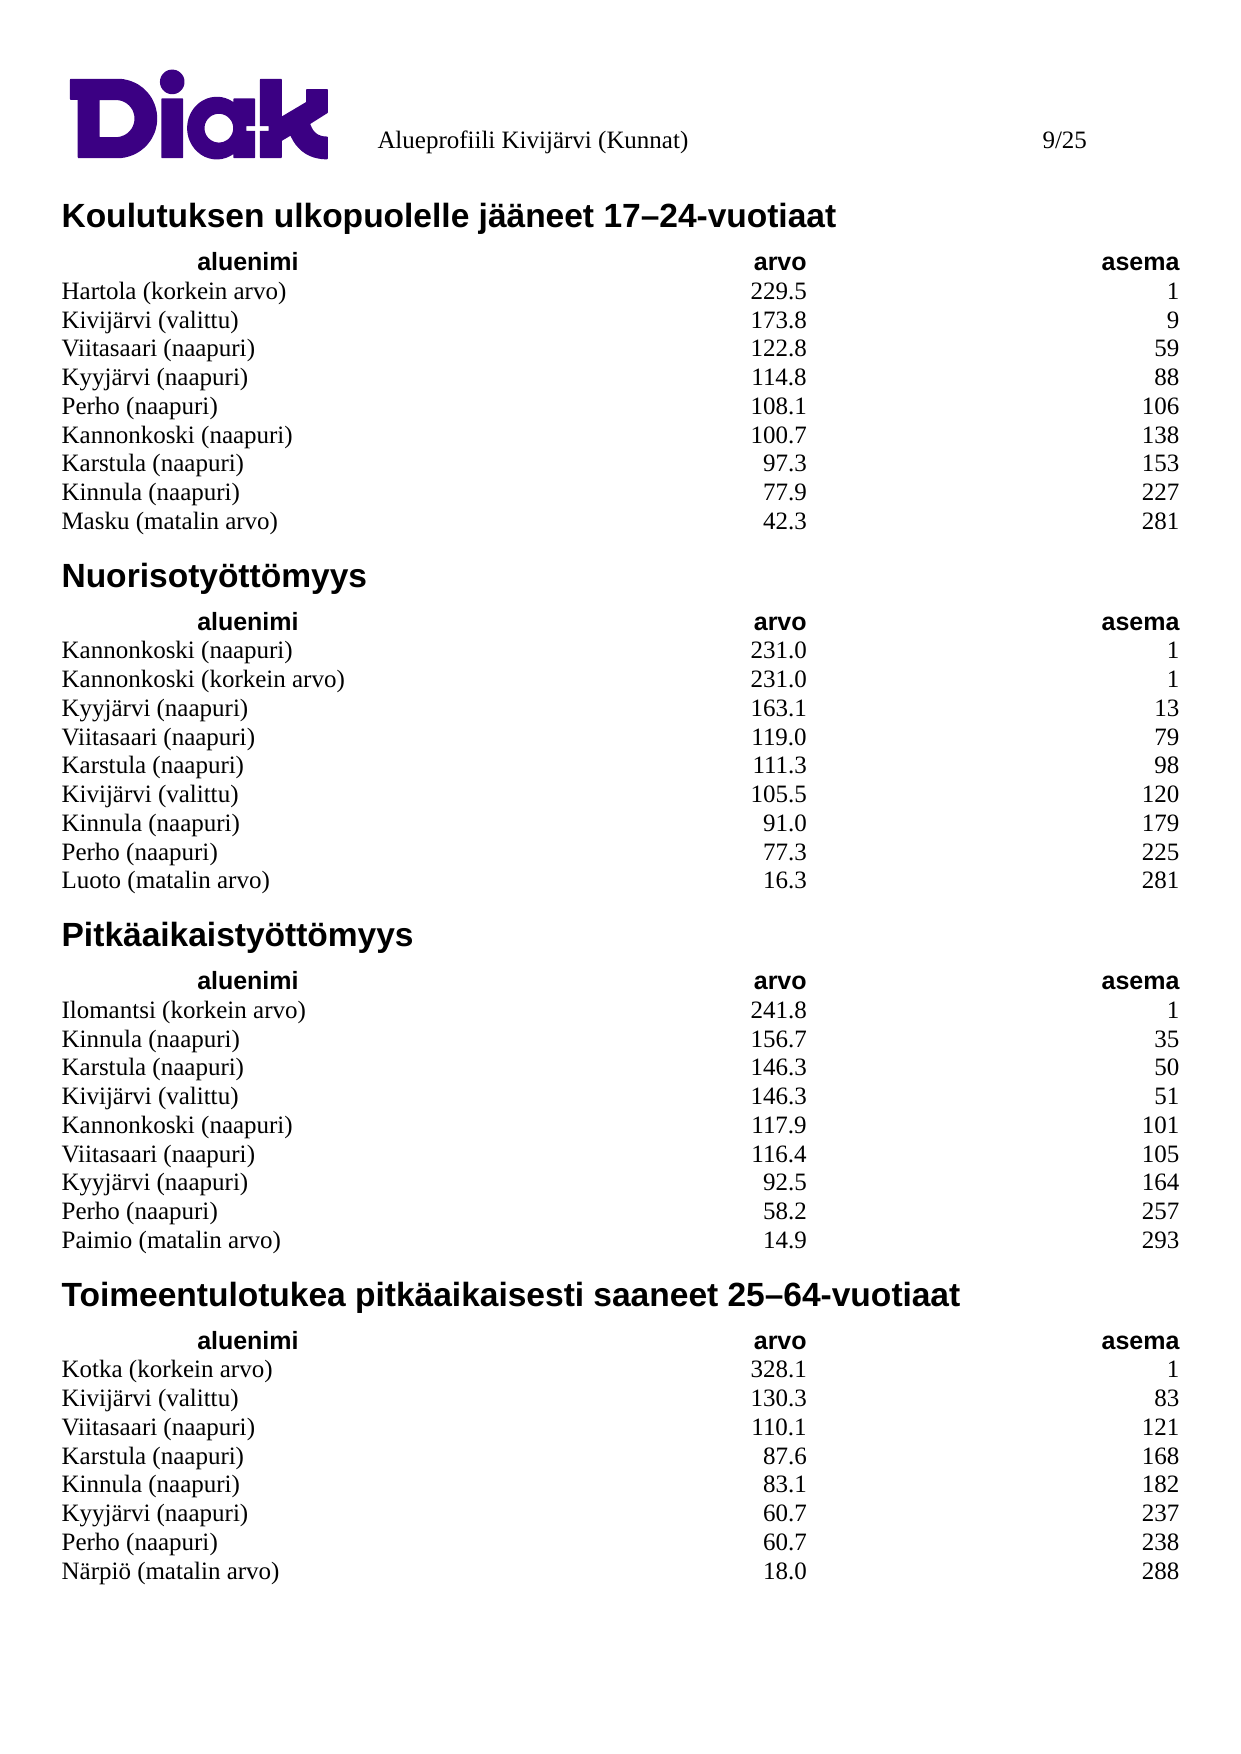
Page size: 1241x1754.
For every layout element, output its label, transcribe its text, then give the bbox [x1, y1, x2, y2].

table_cell 288 [806, 1556, 1179, 1584]
table_header arvo [434, 607, 806, 636]
table_cell 241.8 [434, 995, 806, 1024]
table_cell 163.1 [434, 693, 806, 722]
table_cell 1 [806, 995, 1179, 1024]
table_cell Perho (naapuri) [61, 391, 434, 420]
table_cell Kivijärvi (valittu) [61, 305, 434, 333]
table_cell 77.3 [434, 837, 806, 866]
table_cell Kinnula (naapuri) [61, 477, 434, 506]
table_cell Närpiö (matalin arvo) [61, 1556, 434, 1584]
table_cell 60.7 [434, 1498, 806, 1527]
subtitle Toimeentulotukea pitkäaikaisesti saaneet 25–64-vuotiaat [61, 1274, 1179, 1313]
table_cell 83 [806, 1383, 1179, 1412]
table_header arvo [434, 1326, 806, 1354]
table_cell 58.2 [434, 1196, 806, 1225]
table_cell 13 [806, 693, 1179, 722]
table_cell 91.0 [434, 808, 806, 837]
subtitle Nuorisotyöttömyys [61, 556, 1179, 594]
table_cell 1 [806, 1355, 1179, 1383]
table_cell Viitasaari (naapuri) [61, 722, 434, 751]
table_cell 79 [806, 722, 1179, 751]
table_cell 293 [806, 1225, 1179, 1254]
table_cell 97.3 [434, 449, 806, 477]
table_cell Kyyjärvi (naapuri) [61, 1168, 434, 1196]
table_cell Viitasaari (naapuri) [61, 334, 434, 362]
table_cell Luoto (matalin arvo) [61, 866, 434, 894]
table_header arvo [434, 247, 806, 276]
table_header asema [806, 1326, 1179, 1354]
table_cell Kotka (korkein arvo) [61, 1355, 434, 1383]
table_cell Karstula (naapuri) [61, 449, 434, 477]
table_cell Karstula (naapuri) [61, 751, 434, 779]
table_cell 114.8 [434, 362, 806, 391]
table_cell 92.5 [434, 1168, 806, 1196]
table_header arvo [434, 966, 806, 995]
table_cell Ilomantsi (korkein arvo) [61, 995, 434, 1024]
table_header asema [806, 247, 1179, 276]
table_cell Viitasaari (naapuri) [61, 1139, 434, 1167]
table_cell 60.7 [434, 1527, 806, 1556]
table_cell 110.1 [434, 1412, 806, 1441]
table_cell 50 [806, 1053, 1179, 1081]
table_header asema [806, 966, 1179, 995]
table_cell 156.7 [434, 1024, 806, 1052]
table_cell 116.4 [434, 1139, 806, 1167]
table_header aluenimi [61, 247, 434, 276]
table_cell 227 [806, 477, 1179, 506]
table_cell Kyyjärvi (naapuri) [61, 693, 434, 722]
table_cell 257 [806, 1196, 1179, 1225]
table_cell 153 [806, 449, 1179, 477]
table_cell Paimio (matalin arvo) [61, 1225, 434, 1254]
table_cell 117.9 [434, 1110, 806, 1139]
table_cell 1 [806, 636, 1179, 664]
table_cell Perho (naapuri) [61, 1196, 434, 1225]
table_cell 16.3 [434, 866, 806, 894]
table_cell 108.1 [434, 391, 806, 420]
table_cell 105 [806, 1139, 1179, 1167]
table_cell 182 [806, 1470, 1179, 1498]
table_header asema [806, 607, 1179, 636]
table_cell 281 [806, 506, 1179, 535]
table_cell 120 [806, 779, 1179, 808]
table_cell 229.5 [434, 276, 806, 305]
table_cell Kivijärvi (valittu) [61, 1081, 434, 1110]
table_cell 100.7 [434, 420, 806, 448]
table_cell 231.0 [434, 664, 806, 693]
table_cell 231.0 [434, 636, 806, 664]
table_cell 281 [806, 866, 1179, 894]
table_cell Kannonkoski (naapuri) [61, 636, 434, 664]
table_cell 328.1 [434, 1355, 806, 1383]
table_cell Viitasaari (naapuri) [61, 1412, 434, 1441]
table_cell 179 [806, 808, 1179, 837]
table_cell 122.8 [434, 334, 806, 362]
table_cell 111.3 [434, 751, 806, 779]
table_cell Perho (naapuri) [61, 1527, 434, 1556]
table_cell Kannonkoski (naapuri) [61, 420, 434, 448]
table_cell Kivijärvi (valittu) [61, 779, 434, 808]
table_cell 1 [806, 664, 1179, 693]
table_cell Masku (matalin arvo) [61, 506, 434, 535]
table_header aluenimi [61, 1326, 434, 1354]
table_cell 101 [806, 1110, 1179, 1139]
table_cell 14.9 [434, 1225, 806, 1254]
table_cell 18.0 [434, 1556, 806, 1584]
table_cell 9 [806, 305, 1179, 333]
table_cell Perho (naapuri) [61, 837, 434, 866]
table_cell 121 [806, 1412, 1179, 1441]
table_cell 168 [806, 1441, 1179, 1469]
subtitle Pitkäaikaistyöttömyys [61, 915, 1179, 954]
table_cell Kannonkoski (naapuri) [61, 1110, 434, 1139]
subtitle Koulutuksen ulkopuolelle jääneet 17–24-vuotiaat [61, 196, 1179, 235]
table_cell Kyyjärvi (naapuri) [61, 362, 434, 391]
table_cell 88 [806, 362, 1179, 391]
table_cell 87.6 [434, 1441, 806, 1469]
table_header aluenimi [61, 966, 434, 995]
table_cell 42.3 [434, 506, 806, 535]
table_cell 130.3 [434, 1383, 806, 1412]
table_cell Karstula (naapuri) [61, 1441, 434, 1469]
table_cell Kinnula (naapuri) [61, 1024, 434, 1052]
table_cell 106 [806, 391, 1179, 420]
table_cell Kinnula (naapuri) [61, 808, 434, 837]
table_cell 51 [806, 1081, 1179, 1110]
table_cell 238 [806, 1527, 1179, 1556]
table_cell Kinnula (naapuri) [61, 1470, 434, 1498]
table_header aluenimi [61, 607, 434, 636]
table_cell 164 [806, 1168, 1179, 1196]
table_cell Kannonkoski (korkein arvo) [61, 664, 434, 693]
table_cell 146.3 [434, 1081, 806, 1110]
table_cell 83.1 [434, 1470, 806, 1498]
table_cell 119.0 [434, 722, 806, 751]
table_cell 146.3 [434, 1053, 806, 1081]
table_cell 138 [806, 420, 1179, 448]
table_cell 77.9 [434, 477, 806, 506]
table_cell Kyyjärvi (naapuri) [61, 1498, 434, 1527]
table_cell Karstula (naapuri) [61, 1053, 434, 1081]
table_cell 98 [806, 751, 1179, 779]
table_cell Kivijärvi (valittu) [61, 1383, 434, 1412]
table_cell 237 [806, 1498, 1179, 1527]
table_cell 1 [806, 276, 1179, 305]
table_cell 59 [806, 334, 1179, 362]
table_cell 105.5 [434, 779, 806, 808]
table_cell 225 [806, 837, 1179, 866]
table_cell 173.8 [434, 305, 806, 333]
table_cell Hartola (korkein arvo) [61, 276, 434, 305]
table_cell 35 [806, 1024, 1179, 1052]
